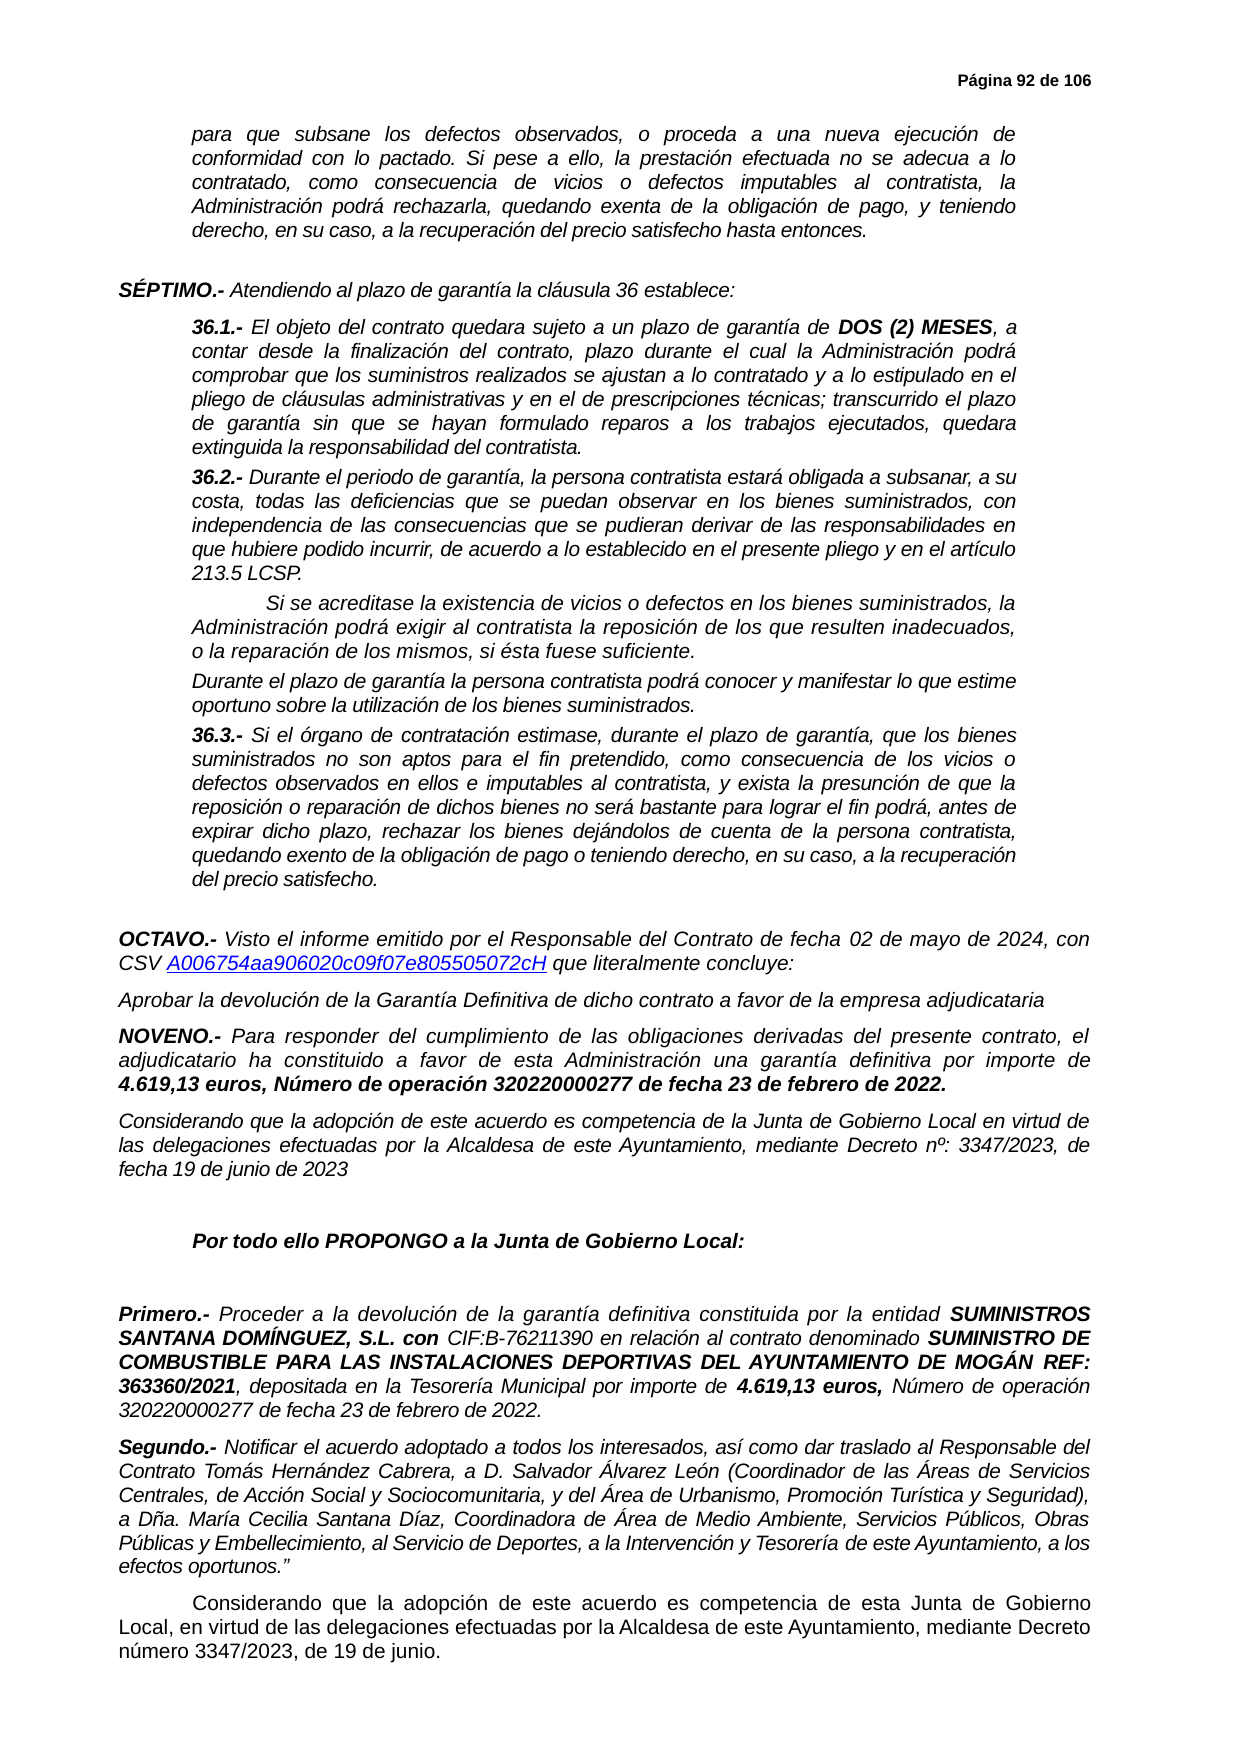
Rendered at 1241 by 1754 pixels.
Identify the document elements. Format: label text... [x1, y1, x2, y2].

text Considerando que la adopción de este acuerdo es competencia de esta Junta de Gobierno Local, en virtud de las delegaciones efectuadas por la Alcaldesa de este Ayuntamiento, mediante Decreto número 3347/2023, de 19 de junio. [118, 1591, 1092, 1663]
text Primero.- Proceder a la devolución de la garantía definitiva constituida por la entidad SUMINISTROS SANTANA DOMÍNGUEZ, S.L. con CIF:B-76211390 en relación al contrato denominado SUMINISTRO DE COMBUSTIBLE PARA LAS INSTALACIONES DEPORTIVAS DEL AYUNTAMIENTO DE MOGÁN REF: 363360/2021, depositada en la Tesorería Municipal por importe de 4.619,13 euros, Número de operación 320220000277 de fecha 23 de febrero de 2022. [118, 1302, 1092, 1422]
text OCTAVO.- Visto el informe emitido por el Responsable del Contrato de fecha 02 de mayo de 2024, con CSV A006754aa906020c09f07e805505072cH que literalmente concluye: [118, 927, 1092, 975]
text Considerando que la adopción de este acuerdo es competencia de la Junta de Gobierno Local en virtud de las delegaciones efectuadas por la Alcaldesa de este Ayuntamiento, mediante Decreto nº: 3347/2023, de fecha 19 de junio de 2023 [118, 1108, 1092, 1180]
text Segundo.- Notificar el acuerdo adoptado a todos los interesados, así como dar traslado al Responsable del Contrato Tomás Hernández Cabrera, a D. Salvador Álvarez León (Coordinador de las Áreas de Servicios Centrales, de Acción Social y Sociocomunitaria, y del Área de Urbanismo, Promoción Turística y Seguridad), a Dña. María Cecilia Santana Díaz, Coordinadora de Área de Medio Ambiente, Servicios Públicos, Obras Públicas y Embellecimiento, al Servicio de Deportes, a la Intervención y Tesorería de este Ayuntamiento, a los efectos oportunos.” [118, 1434, 1092, 1578]
text SÉPTIMO.- Atendiendo al plazo de garantía la cláusula 36 establece: [118, 278, 1092, 302]
text 36.3.- Si el órgano de contratación estimase, durante el plazo de garantía, que los bienes suministrados no son aptos para el fin pretendido, como consecuencia de los vicios o defectos observados en ellos e imputables al contratista, y exista la presunción de que la reposición o reparación de dichos bienes no será bastante para lograr el fin podrá, antes de expirar dicho plazo, rechazar los bienes dejándolos de cuenta de la persona contratista, quedando exento de la obligación de pago o teniendo derecho, en su caso, a la recuperación del precio satisfecho. [192, 723, 1019, 891]
text Si se acreditase la existencia de vicios o defectos en los bienes suministrados, la Administración podrá exigir al contratista la reposición de los que resulten inadecuados, o la reparación de los mismos, si ésta fuese suficiente. [192, 591, 1019, 663]
text Aprobar la devolución de la Garantía Definitiva de dicho contrato a favor de la empresa adjudicataria [118, 988, 1092, 1012]
text 36.2.- Durante el periodo de garantía, la persona contratista estará obligada a subsanar, a su costa, todas las deficiencias que se puedan observar en los bienes suministrados, con independencia de las consecuencias que se pudieran derivar de las responsabilidades en que hubiere podido incurrir, de acuerdo a lo establecido en el presente pliego y en el artículo 213.5 LCSP. [192, 465, 1019, 584]
text Por todo ello PROPONGO a la Junta de Gobierno Local: [118, 1229, 1092, 1253]
text Durante el plazo de garantía la persona contratista podrá conocer y manifestar lo que estime oportuno sobre la utilización de los bienes suministrados. [192, 669, 1019, 717]
text 36.1.- El objeto del contrato quedara sujeto a un plazo de garantía de DOS (2) MESES, a contar desde la finalización del contrato, plazo durante el cual la Administración podrá comprobar que los suministros realizados se ajustan a lo contratado y a lo estipulado en el pliego de cláusulas administrativas y en el de prescripciones técnicas; transcurrido el plazo de garantía sin que se hayan formulado reparos a los trabajos ejecutados, quedara extinguida la responsabilidad del contratista. [192, 315, 1019, 458]
text NOVENO.- Para responder del cumplimiento de las obligaciones derivadas del presente contrato, el adjudicatario ha constituido a favor de esta Administración una garantía definitiva por importe de 4.619,13 euros, Número de operación 320220000277 de fecha 23 de febrero de 2022. [118, 1024, 1092, 1096]
text para que subsane los defectos observados, o proceda a una nueva ejecución de conformidad con lo pactado. Si pese a ello, la prestación efectuada no se adecua a lo contratado, como consecuencia de vicios o defectos imputables al contratista, la Administración podrá rechazarla, quedando exenta de la obligación de pago, y teniendo derecho, en su caso, a la recuperación del precio satisfecho hasta entonces. [192, 122, 1019, 242]
